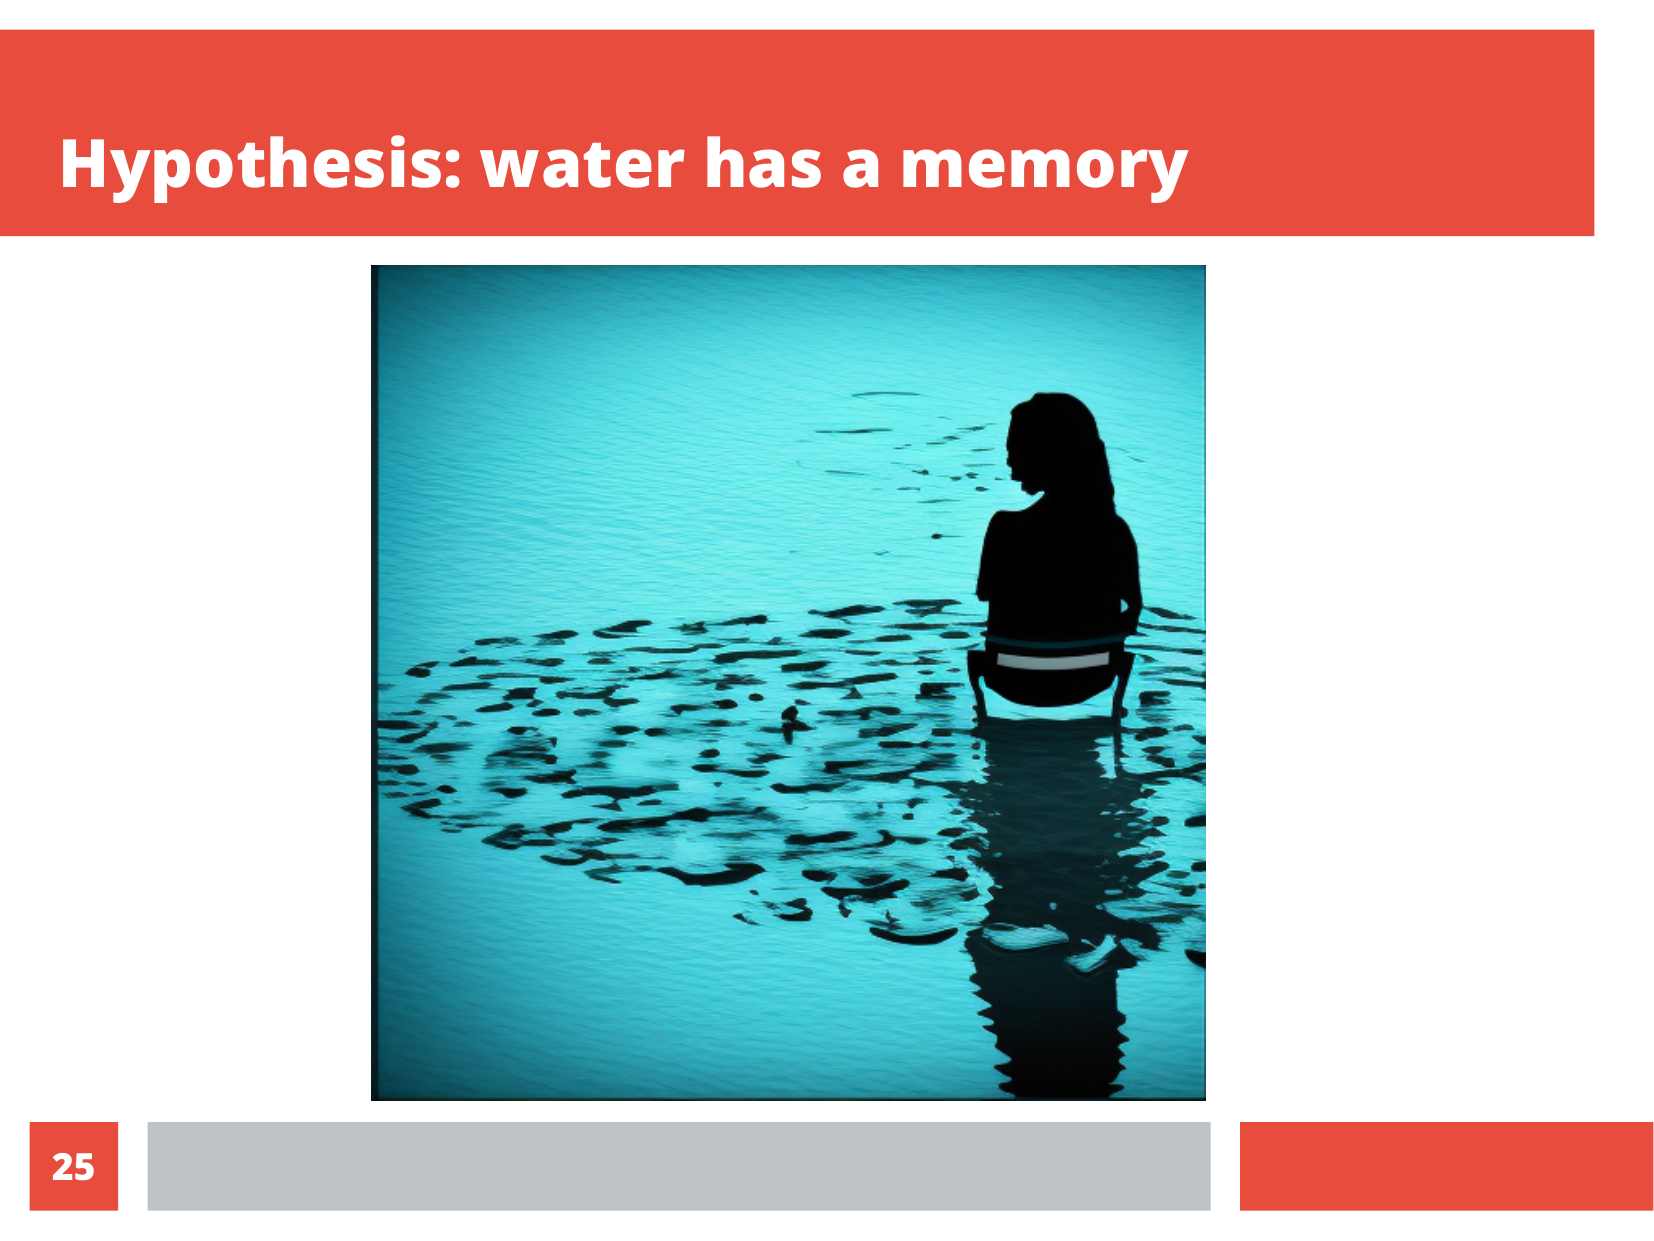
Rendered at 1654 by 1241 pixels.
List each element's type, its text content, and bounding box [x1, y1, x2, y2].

title Hypothesis: water has a memory [59, 59, 1595, 207]
picture [371, 265, 1206, 1101]
